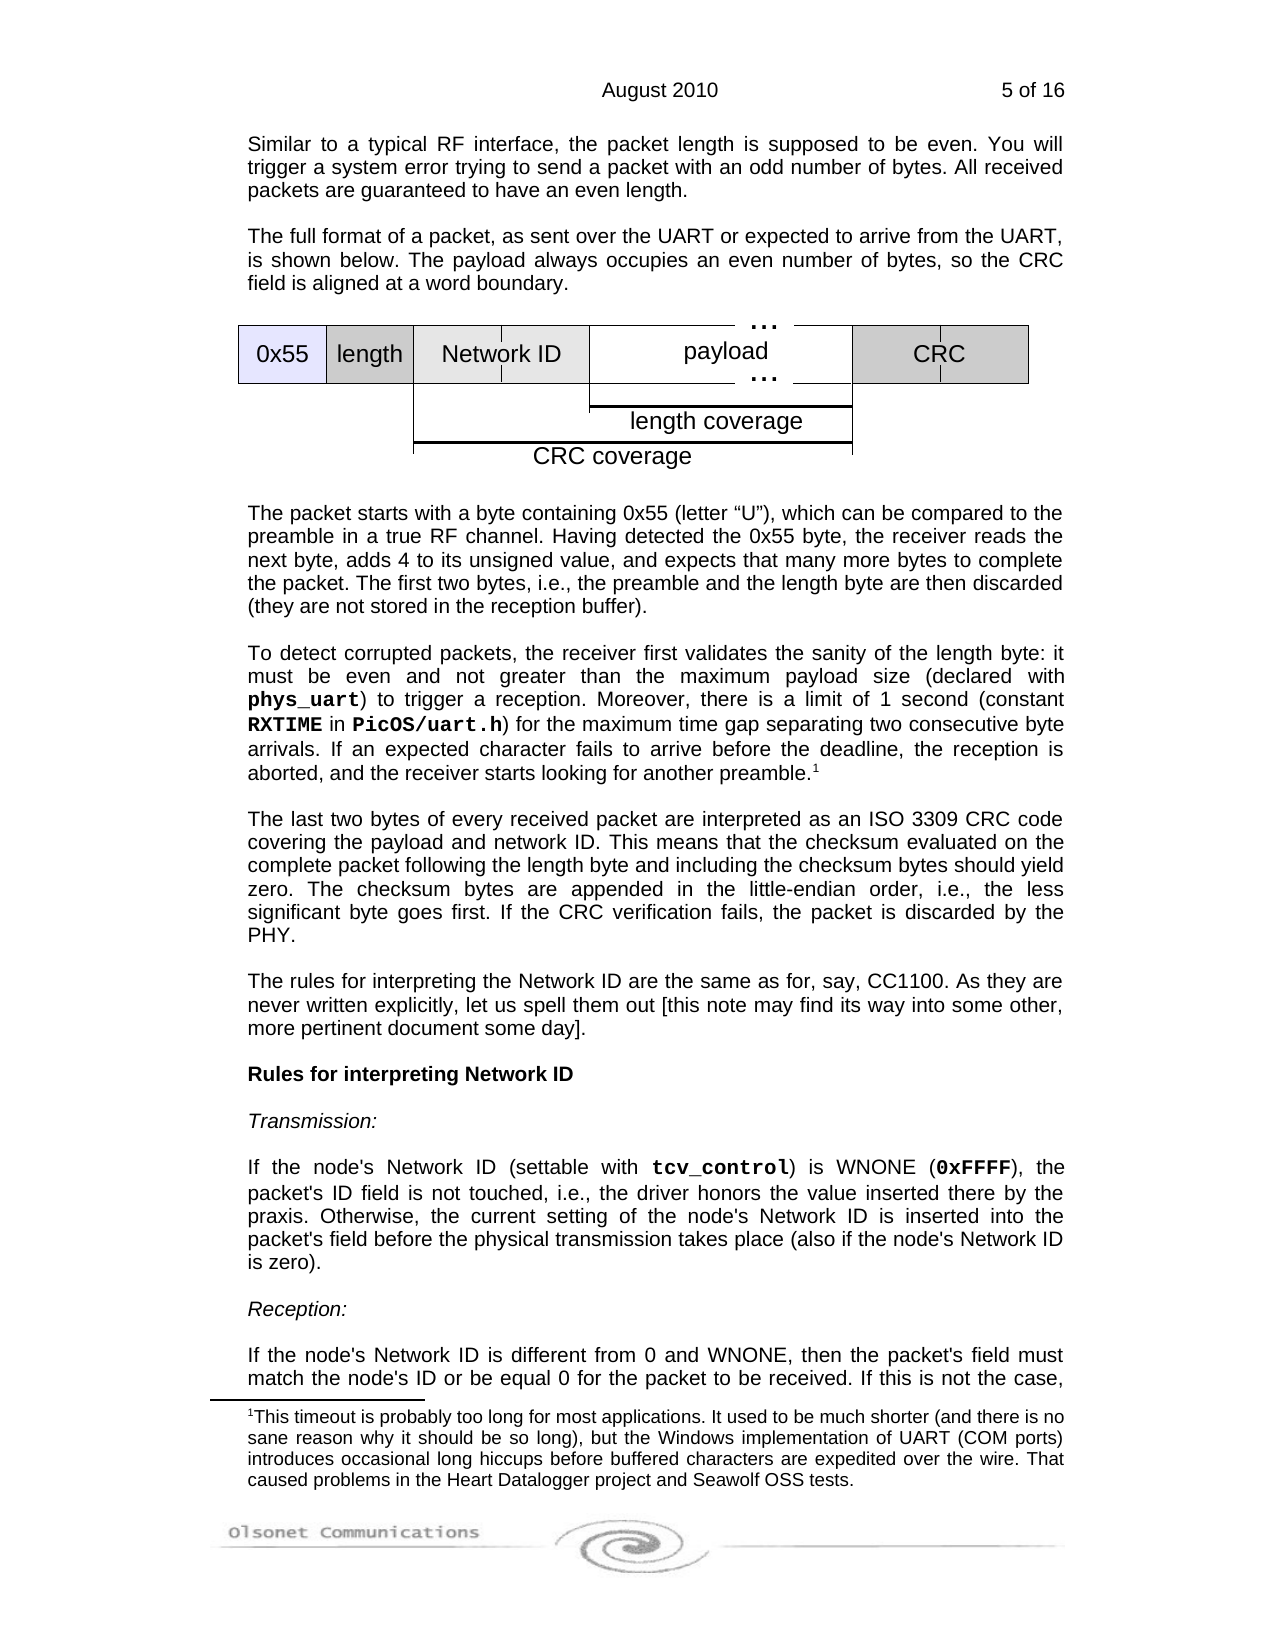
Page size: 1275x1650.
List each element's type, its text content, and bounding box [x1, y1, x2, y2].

text The last two bytes of every received packet are interpreted as an ISO 3309 CRC code covering the payload and network ID. This means that the checksum evaluated on the complete packet following the length byte and including the checksum bytes should yield zero. The checksum bytes are appended in the little-endian order, i.e., the less significant byte goes first. If the CRC verification fails, the packet is discarded by the PHY. [247, 807, 1065, 947]
text This timeout is probably too long for most applications. It used to be much shorter (and there is no sane reason why it should be so long), but the Windows implementation of UART (COM ports) introduces occasional long hiccups before buffered characters are expedited over the wire. That caused problems in the Heart Datalogger project and Seawolf OSS tests. [247, 1406, 1065, 1490]
text If the node's Network ID (settable with tcv_control) is WNONE (0xFFFF), the packet's ID field is not touched, i.e., the driver honors the value inserted there by the praxis. Otherwise, the current setting of the node's Network ID is inserted into the packet's field before the physical transmission takes place (also if the node's Network ID is zero). [247, 1156, 1065, 1274]
text To detect corrupted packets, the receiver first validates the sanity of the length byte: it must be even and not greater than the maximum payload size (declared with phys_uart) to trigger a reception. Moreover, there is a limit of 1 second (constant RXTIME in PicOS/uart.h) for the maximum time gap separating two consecutive byte arrivals. If an expected character fails to arrive before the deadline, the reception is aborted, and the receiver starts looking for another preamble. [247, 641, 1065, 784]
text The packet starts with a byte containing 0x55 (letter “U”), which can be compared to the preamble in a true RF channel. Having detected the 0x55 byte, the receiver reads the next byte, adds 4 to its unsigned value, and expects that many more bytes to complete the packet. The first two bytes, i.e., the preamble and the length byte are then discarded (they are not stored in the reception buffer). [247, 502, 1065, 618]
text If the node's Network ID is different from 0 and WNONE, then the packet's field must match the node's ID or be equal 0 for the packet to be received. If this is not the case, [247, 1344, 1065, 1390]
subtitle Rules for interpreting Network ID [247, 1063, 1065, 1086]
text Transmission: [247, 1109, 1065, 1133]
text Reception: [247, 1297, 1065, 1320]
text The full format of a packet, as sent over the UART or expected to arrive from the UART, is shown below. The payload always occupies an even number of bytes, so the CRC field is aligned at a word boundary. [247, 225, 1065, 295]
picture [210, 1504, 1065, 1596]
text Similar to a typical RF interface, the packet length is supposed to be even. You will trigger a system error trying to send a packet with an odd number of bytes. All received packets are guaranteed to have an even length. [247, 132, 1065, 202]
text The rules for interpreting the Network ID are the same as for, say, CC1100. As they are never written explicitly, let us spell them out [this note may find its way into some other, more pertinent document some day]. [247, 970, 1065, 1040]
